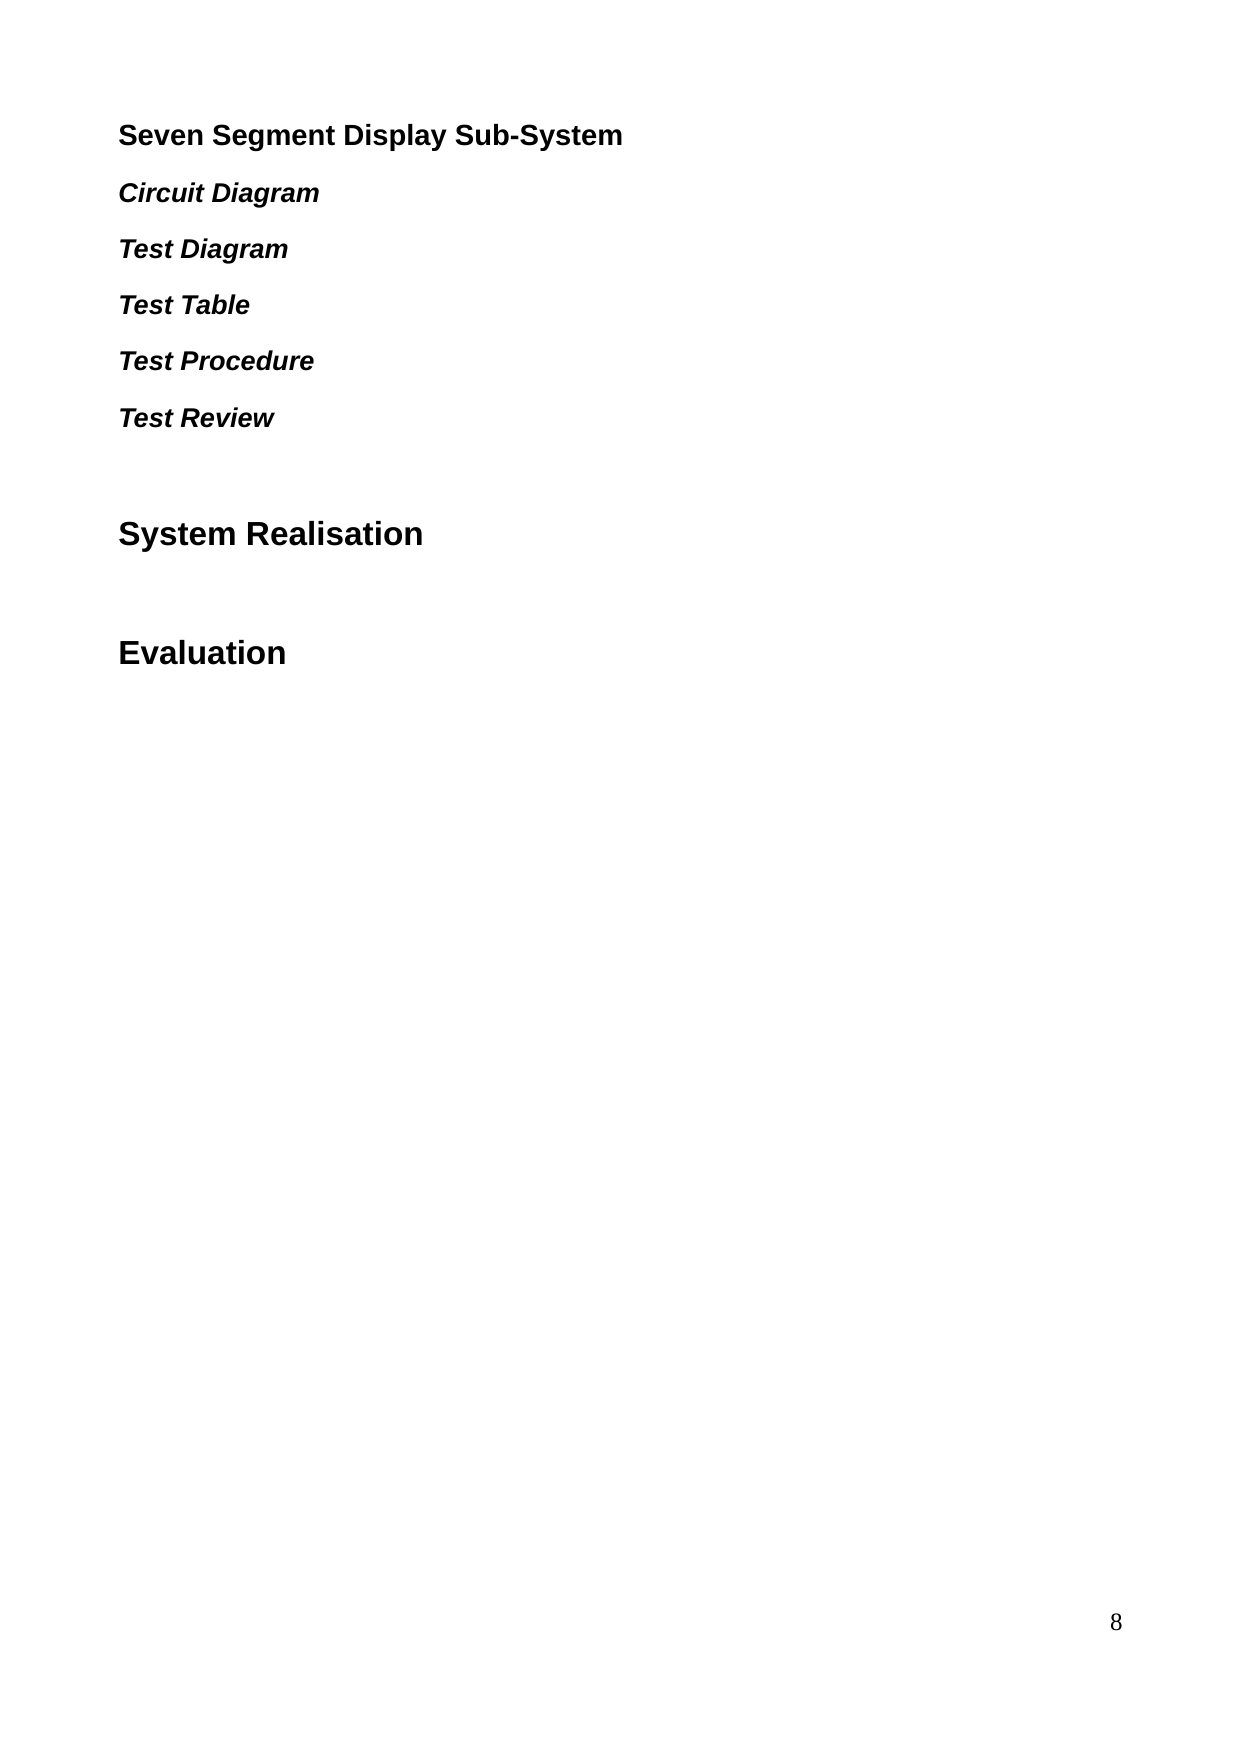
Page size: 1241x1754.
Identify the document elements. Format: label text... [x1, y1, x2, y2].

subtitle System Realisation [118, 514, 1122, 552]
subtitle Seven Segment Display Sub-System [118, 118, 1122, 152]
subtitle Test Procedure [118, 345, 1122, 377]
subtitle Circuit Diagram [118, 177, 1122, 208]
subtitle Test Review [118, 402, 1122, 433]
subtitle Evaluation [118, 633, 1122, 672]
subtitle Test Diagram [118, 233, 1122, 264]
subtitle Test Table [118, 289, 1122, 320]
